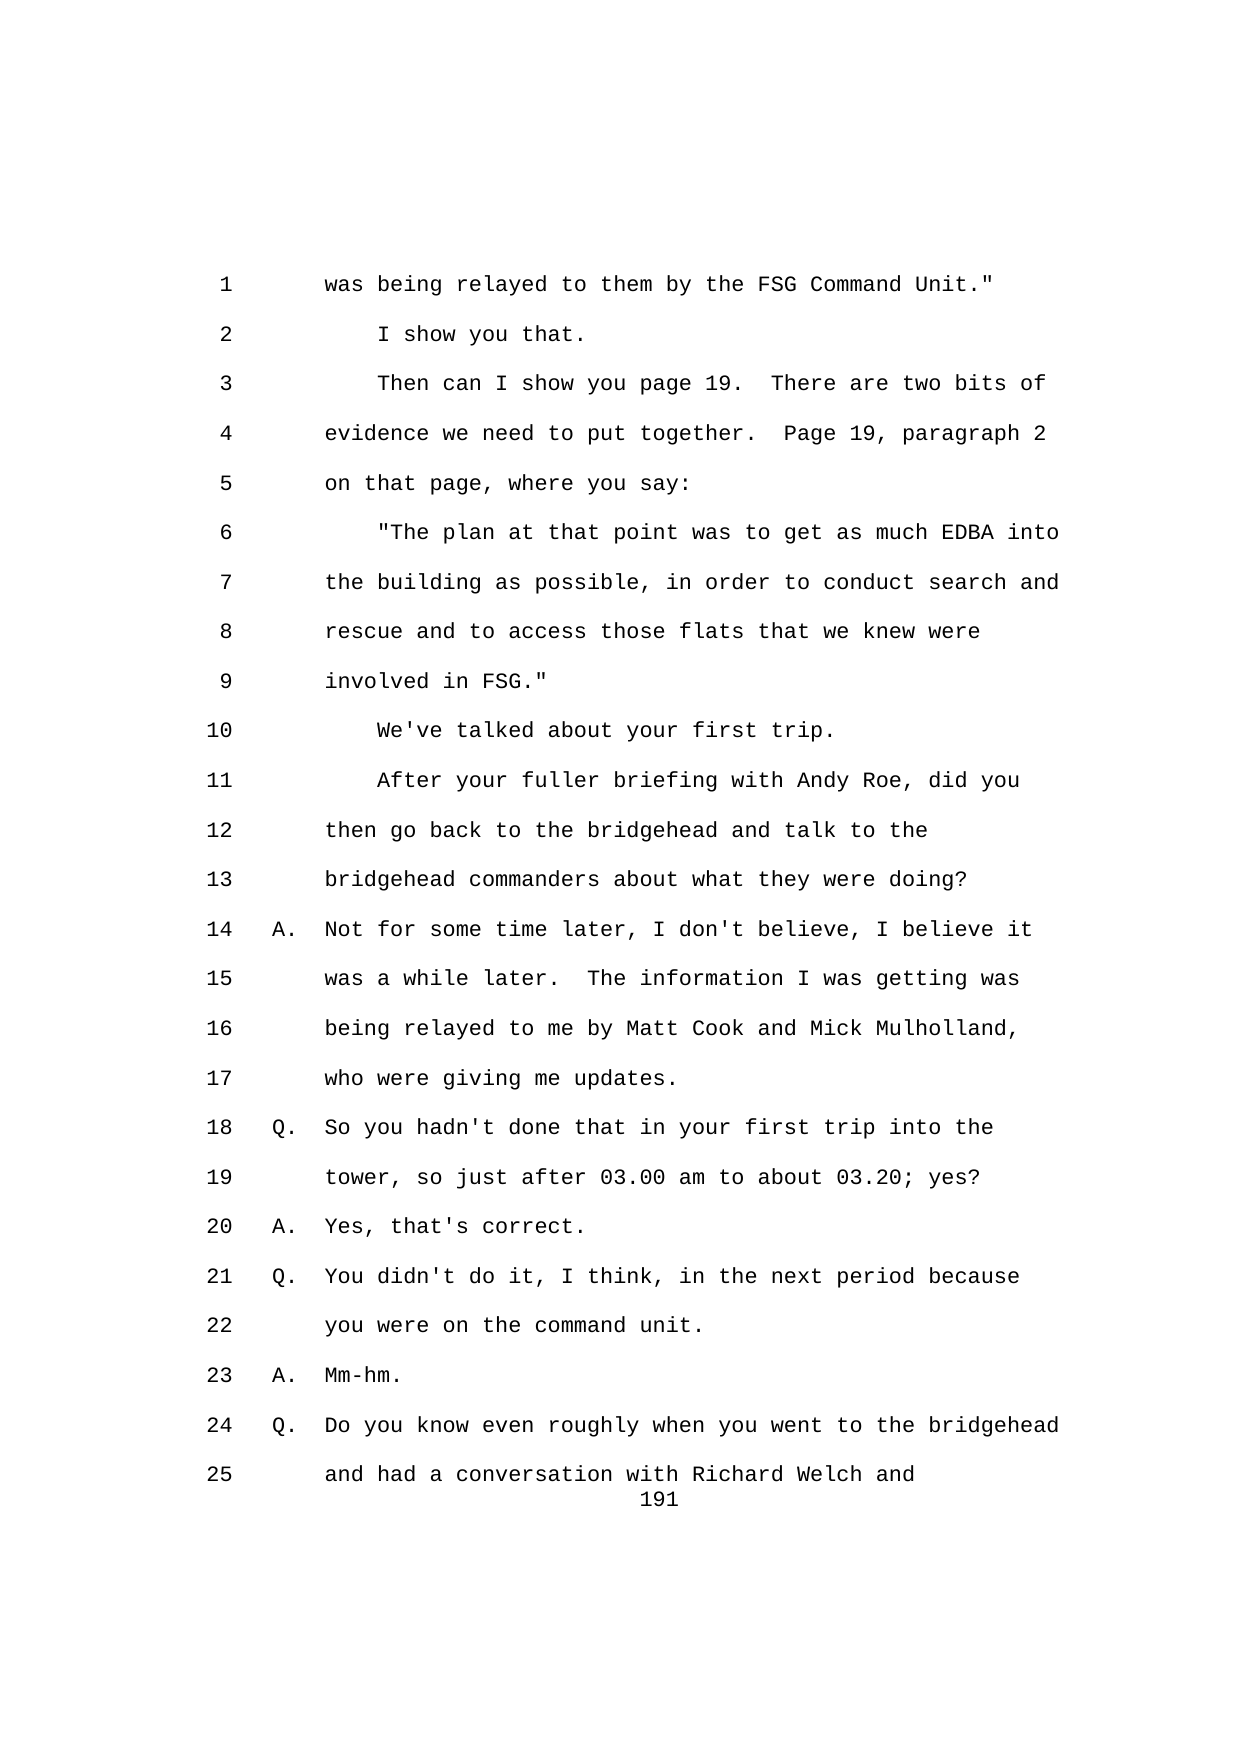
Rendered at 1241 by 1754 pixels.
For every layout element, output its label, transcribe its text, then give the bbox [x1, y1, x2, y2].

text 5 on that page, where you say: [75, 472, 1165, 496]
text 22 you were on the command unit. [75, 1314, 1165, 1339]
text 10 We've talked about your first trip. [75, 719, 1165, 744]
text 19 tower, so just after 03.00 am to about 03.20; yes? [75, 1166, 1165, 1191]
text 24 Q. Do you know even roughly when you went to the bridgehead [75, 1414, 1165, 1438]
text 4 evidence we need to put together. Page 19, paragraph 2 [75, 422, 1165, 447]
text 3 Then can I show you page 19. There are two bits of [75, 372, 1165, 397]
text 15 was a while later. The information I was getting was [75, 967, 1165, 992]
text 7 the building as possible, in order to conduct search and [75, 571, 1165, 596]
text 21 Q. You didn't do it, I think, in the next period because [75, 1265, 1165, 1290]
text 9 involved in FSG." [75, 670, 1165, 695]
text 25 and had a conversation with Richard Welch and [75, 1463, 1165, 1488]
text 16 being relayed to me by Matt Cook and Mick Mulholland, [75, 1017, 1165, 1042]
text 191 [75, 1488, 1165, 1513]
text 20 A. Yes, that's correct. [75, 1215, 1165, 1240]
text 12 then go back to the bridgehead and talk to the [75, 819, 1165, 843]
text 1 was being relayed to them by the FSG Command Unit." [75, 273, 1165, 298]
text 14 A. Not for some time later, I don't believe, I believe it [75, 918, 1165, 943]
text 23 A. Mm-hm. [75, 1364, 1165, 1389]
text 11 After your fuller briefing with Andy Roe, did you [75, 769, 1165, 794]
text 13 bridgehead commanders about what they were doing? [75, 868, 1165, 893]
text 17 who were giving me updates. [75, 1067, 1165, 1091]
text 6 "The plan at that point was to get as much EDBA into [75, 521, 1165, 546]
text 2 I show you that. [75, 323, 1165, 348]
text 18 Q. So you hadn't done that in your first trip into the [75, 1116, 1165, 1141]
text 8 rescue and to access those flats that we knew were [75, 620, 1165, 645]
